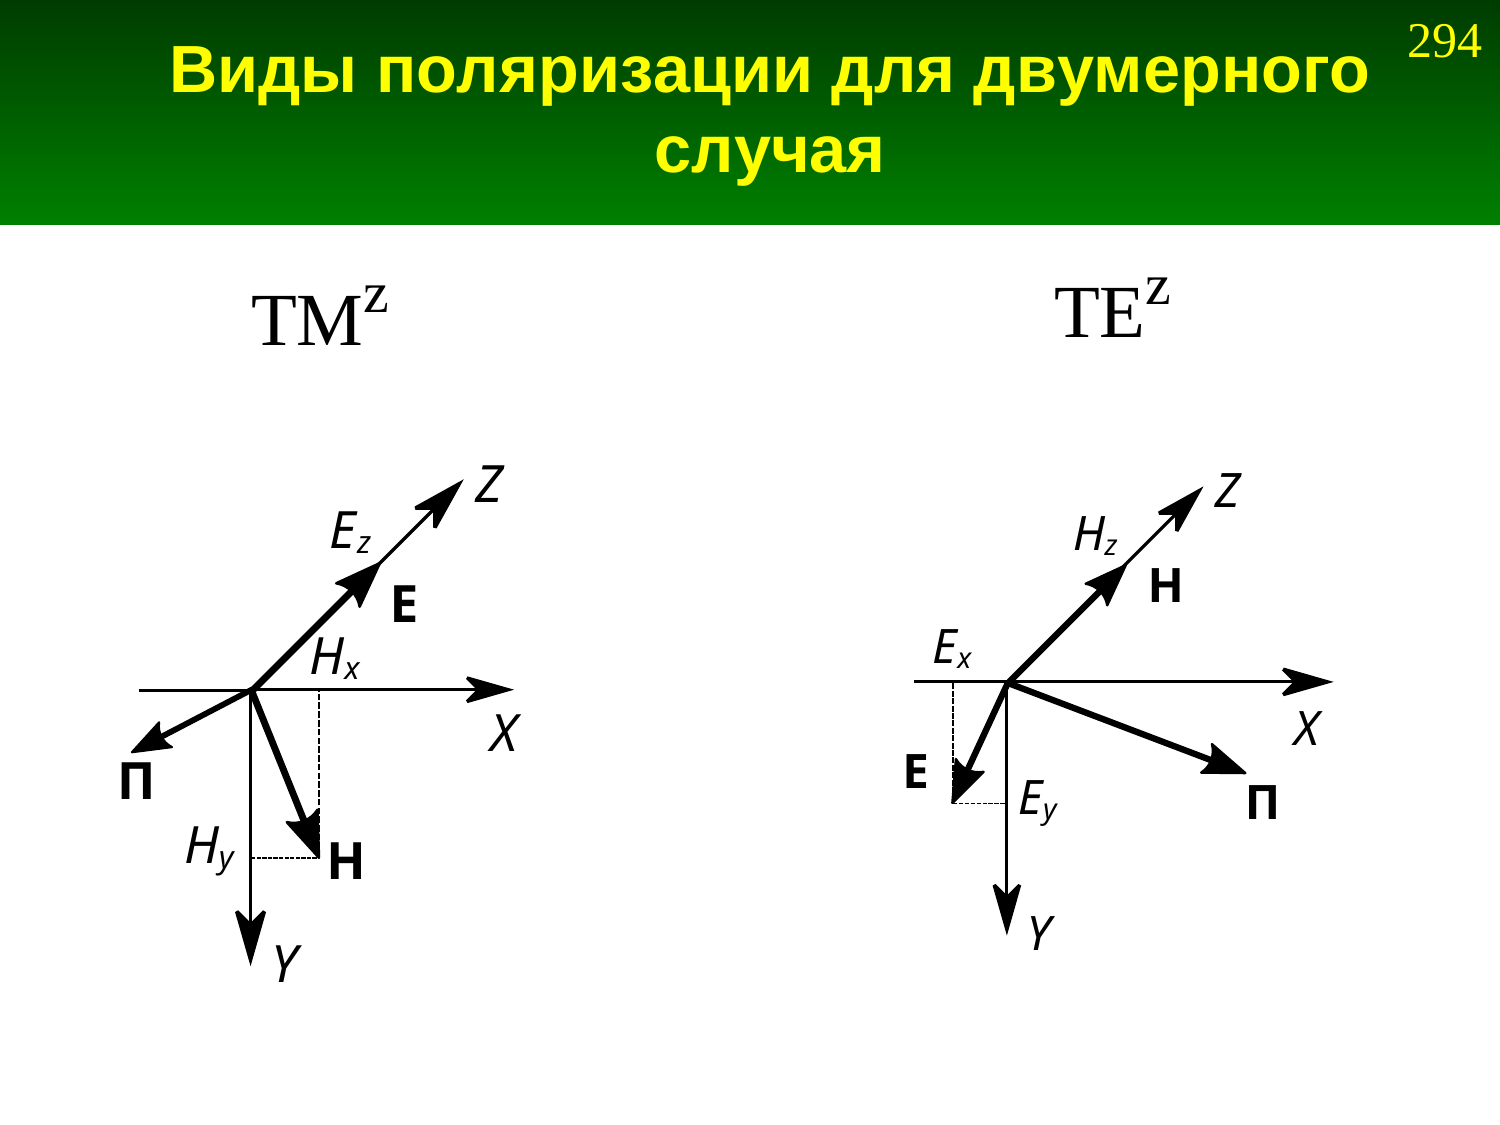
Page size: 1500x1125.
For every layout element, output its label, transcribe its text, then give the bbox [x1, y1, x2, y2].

picture [121, 465, 528, 983]
title Виды поляризации для двумерного случая [100, 7, 1441, 204]
picture [906, 473, 1334, 951]
text_box TMz [236, 237, 405, 373]
text_box TEz [1039, 230, 1187, 366]
